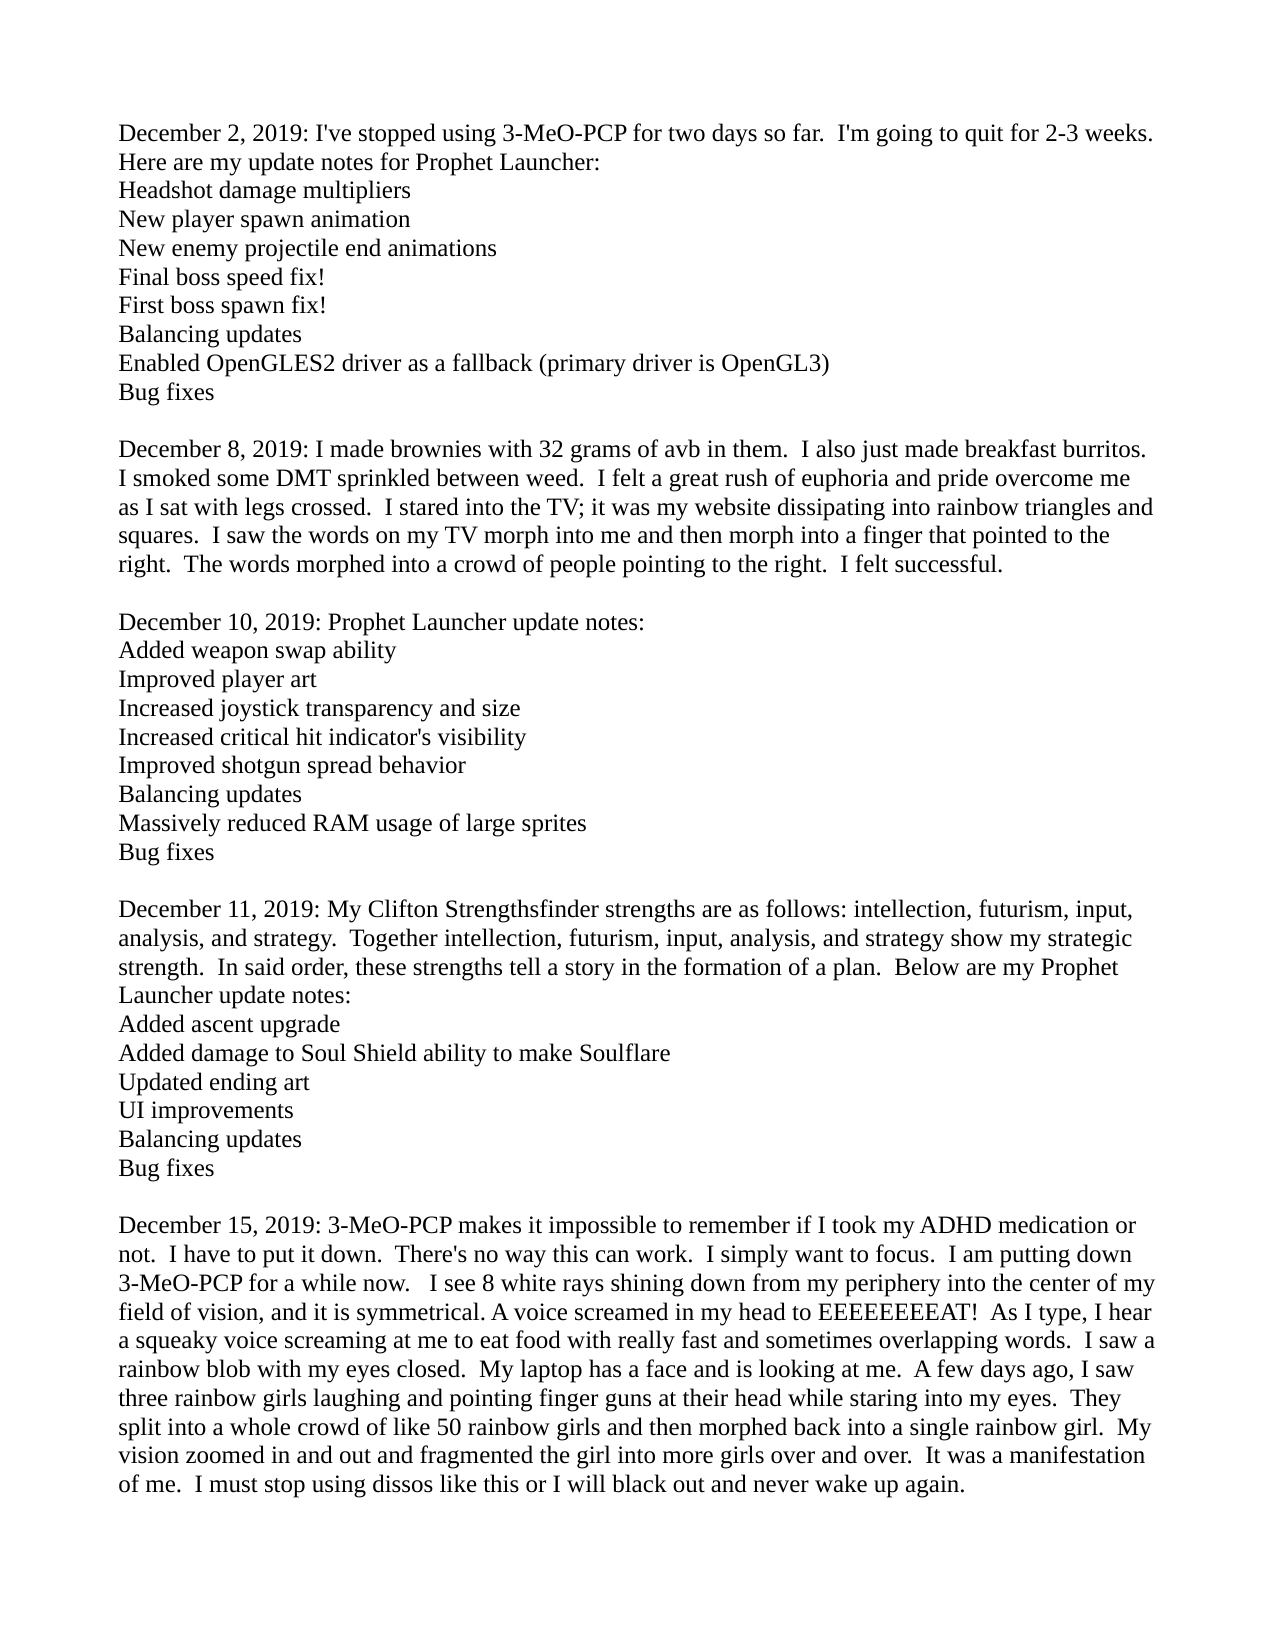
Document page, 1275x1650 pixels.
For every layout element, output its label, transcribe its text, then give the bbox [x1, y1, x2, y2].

text December 11, 2019: My Clifton Strengthsfinder strengths are as follows: intellection, futurism, input, analysis, and strategy. Together intellection, futurism, input, analysis, and strategy show my strategic strength. In said order, these strengths tell a story in the formation of a plan. Below are my Prophet Launcher update notes: [118, 894, 1157, 1009]
text Massively reduced RAM usage of large sprites [118, 808, 1157, 837]
text Bug fixes [118, 377, 1157, 406]
text Added damage to Soul Shield ability to make Soulflare [118, 1038, 1157, 1067]
text UI improvements [118, 1096, 1157, 1124]
text New enemy projectile end animations [118, 233, 1157, 262]
text Balancing updates [118, 779, 1157, 808]
text Increased joystick transparency and size [118, 693, 1157, 722]
text Improved shotgun spread behavior [118, 751, 1157, 779]
text Enabled OpenGLES2 driver as a fallback (primary driver is OpenGL3) [118, 348, 1157, 377]
text Improved player art [118, 664, 1157, 693]
text December 8, 2019: I made brownies with 32 grams of avb in them. I also just made breakfast burritos. I smoked some DMT sprinkled between weed. I felt a great rush of euphoria and pride overcome me as I sat with legs crossed. I stared into the TV; it was my website dissipating into rainbow triangles and squares. I saw the words on my TV morph into me and then morph into a finger that pointed to the right. The words morphed into a crowd of people pointing to the right. I felt successful. [118, 434, 1157, 578]
text Balancing updates [118, 319, 1157, 348]
text New player spawn animation [118, 204, 1157, 233]
text Balancing updates [118, 1124, 1157, 1153]
text First boss spawn fix! [118, 291, 1157, 319]
text Headshot damage multipliers [118, 176, 1157, 204]
text Updated ending art [118, 1067, 1157, 1096]
text December 2, 2019: I've stopped using 3-MeO-PCP for two days so far. I'm going to quit for 2-3 weeks. Here are my update notes for Prophet Launcher: [118, 118, 1157, 176]
text Bug fixes [118, 837, 1157, 866]
text December 10, 2019: Prophet Launcher update notes: [118, 607, 1157, 636]
text Added ascent upgrade [118, 1009, 1157, 1038]
text Increased critical hit indicator's visibility [118, 722, 1157, 751]
text December 15, 2019: 3-MeO-PCP makes it impossible to remember if I took my ADHD medication or not. I have to put it down. There's no way this can work. I simply want to focus. I am putting down 3-MeO-PCP for a while now. I see 8 white rays shining down from my periphery into the center of my field of vision, and it is symmetrical. A voice screamed in my head to EEEEEEEEAT! As I type, I hear a squeaky voice screaming at me to eat food with really fast and sometimes overlapping words. I saw a rainbow blob with my eyes closed. My laptop has a face and is looking at me. A few days ago, I saw three rainbow girls laughing and pointing finger guns at their head while staring into my eyes. They split into a whole crowd of like 50 rainbow girls and then morphed back into a single rainbow girl. My vision zoomed in and out and fragmented the girl into more girls over and over. It was a manifestation of me. I must stop using dissos like this or I will black out and never wake up again. [118, 1211, 1157, 1498]
text Added weapon swap ability [118, 636, 1157, 664]
text Final boss speed fix! [118, 262, 1157, 291]
text Bug fixes [118, 1153, 1157, 1182]
